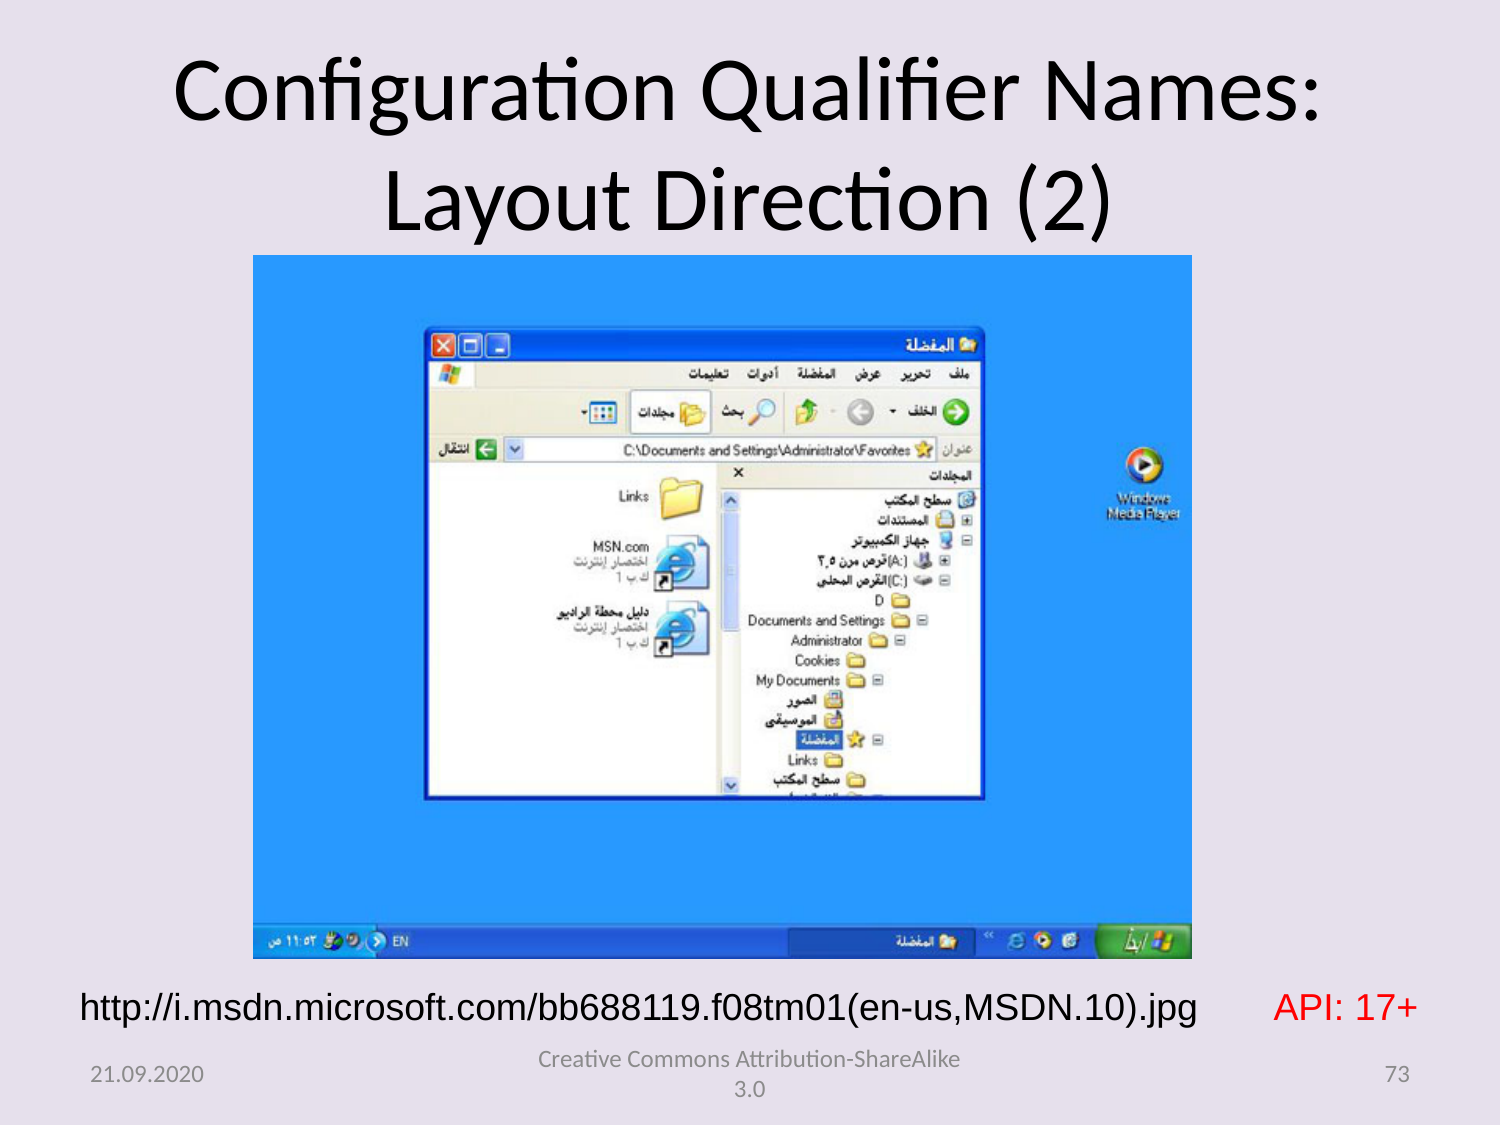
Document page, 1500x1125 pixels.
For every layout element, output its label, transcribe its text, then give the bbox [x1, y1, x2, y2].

picture [253, 255, 1192, 959]
title Configuration Qualifier Names: Layout Direction (2) [75, 45, 1425, 233]
text_box API: 17+ [1400, 976, 1434, 1036]
text_box http://i.msdn.microsoft.com/bb688119.f08tm01(en-us,MSDN.10).jpg [64, 975, 1400, 1036]
